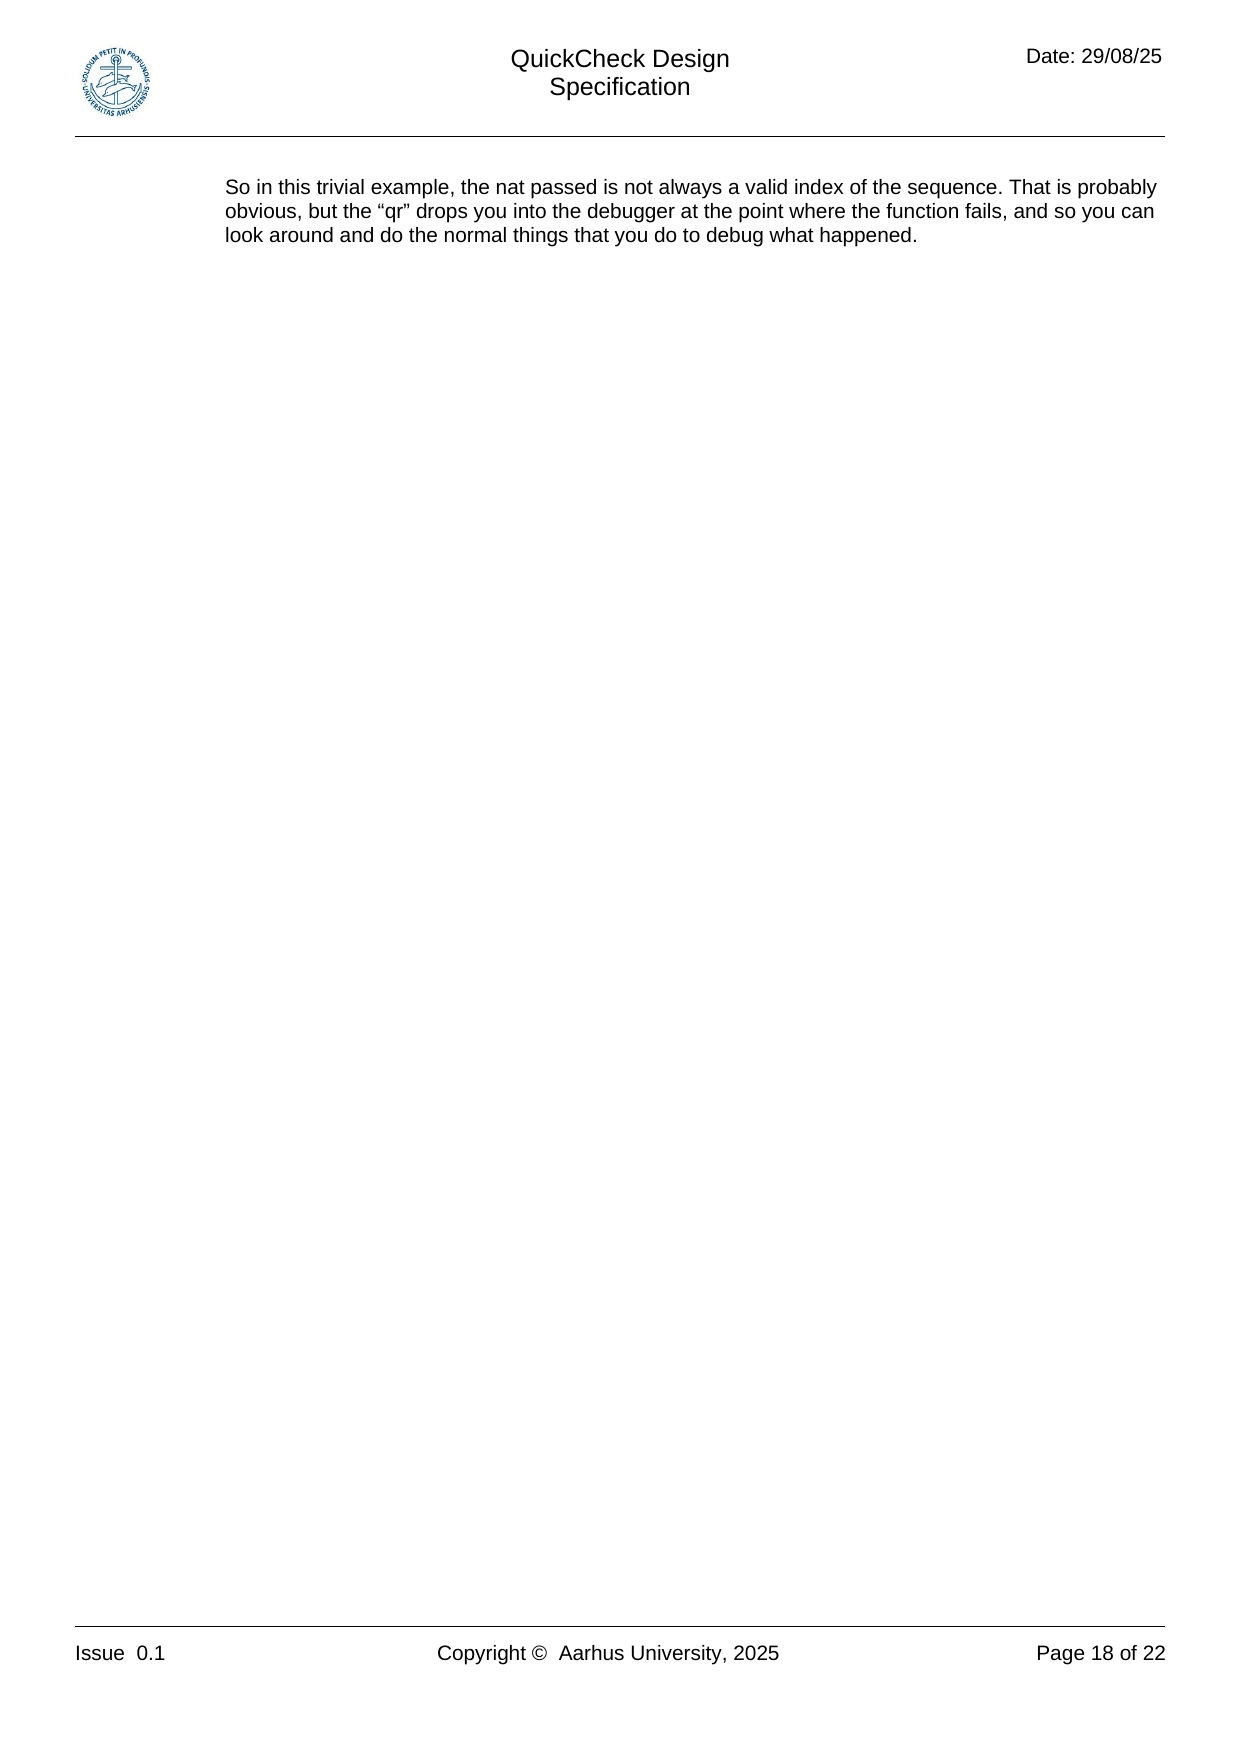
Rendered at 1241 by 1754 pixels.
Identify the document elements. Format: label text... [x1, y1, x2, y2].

picture [78, 44, 153, 120]
text So in this trivial example, the nat passed is not always a valid index of the sequence. That is probably obvious, but the “qr” drops you into the debugger at the point where the function fails, and so you can look around and do the normal things that you do to debug what happened. [225, 175, 1165, 247]
